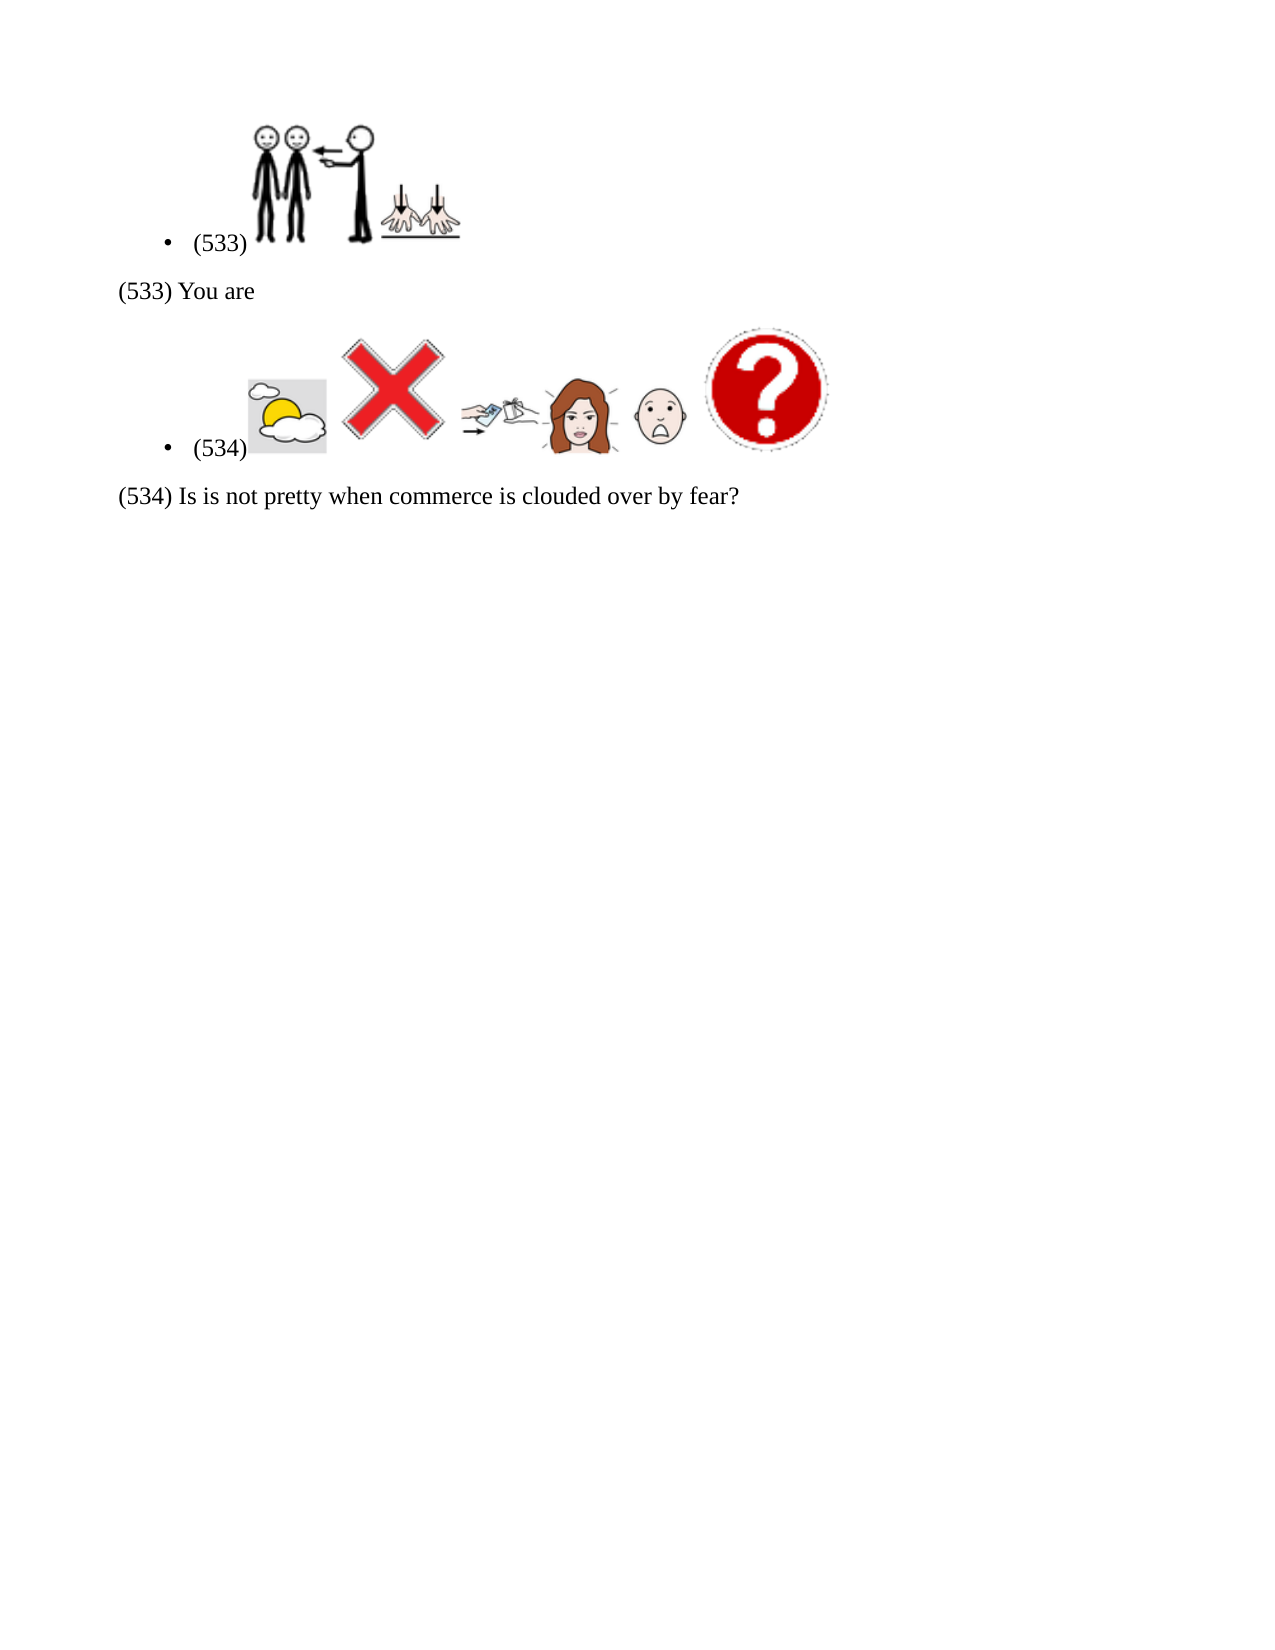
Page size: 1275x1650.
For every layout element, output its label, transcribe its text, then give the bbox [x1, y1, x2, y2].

text (533) You are [118, 276, 1157, 304]
picture [247, 323, 834, 457]
text (534) Is is not pretty when commerce is clouded over by fear? [118, 481, 1157, 510]
list (533) [164, 118, 1157, 257]
picture [247, 118, 461, 252]
list (534) [164, 323, 1157, 462]
